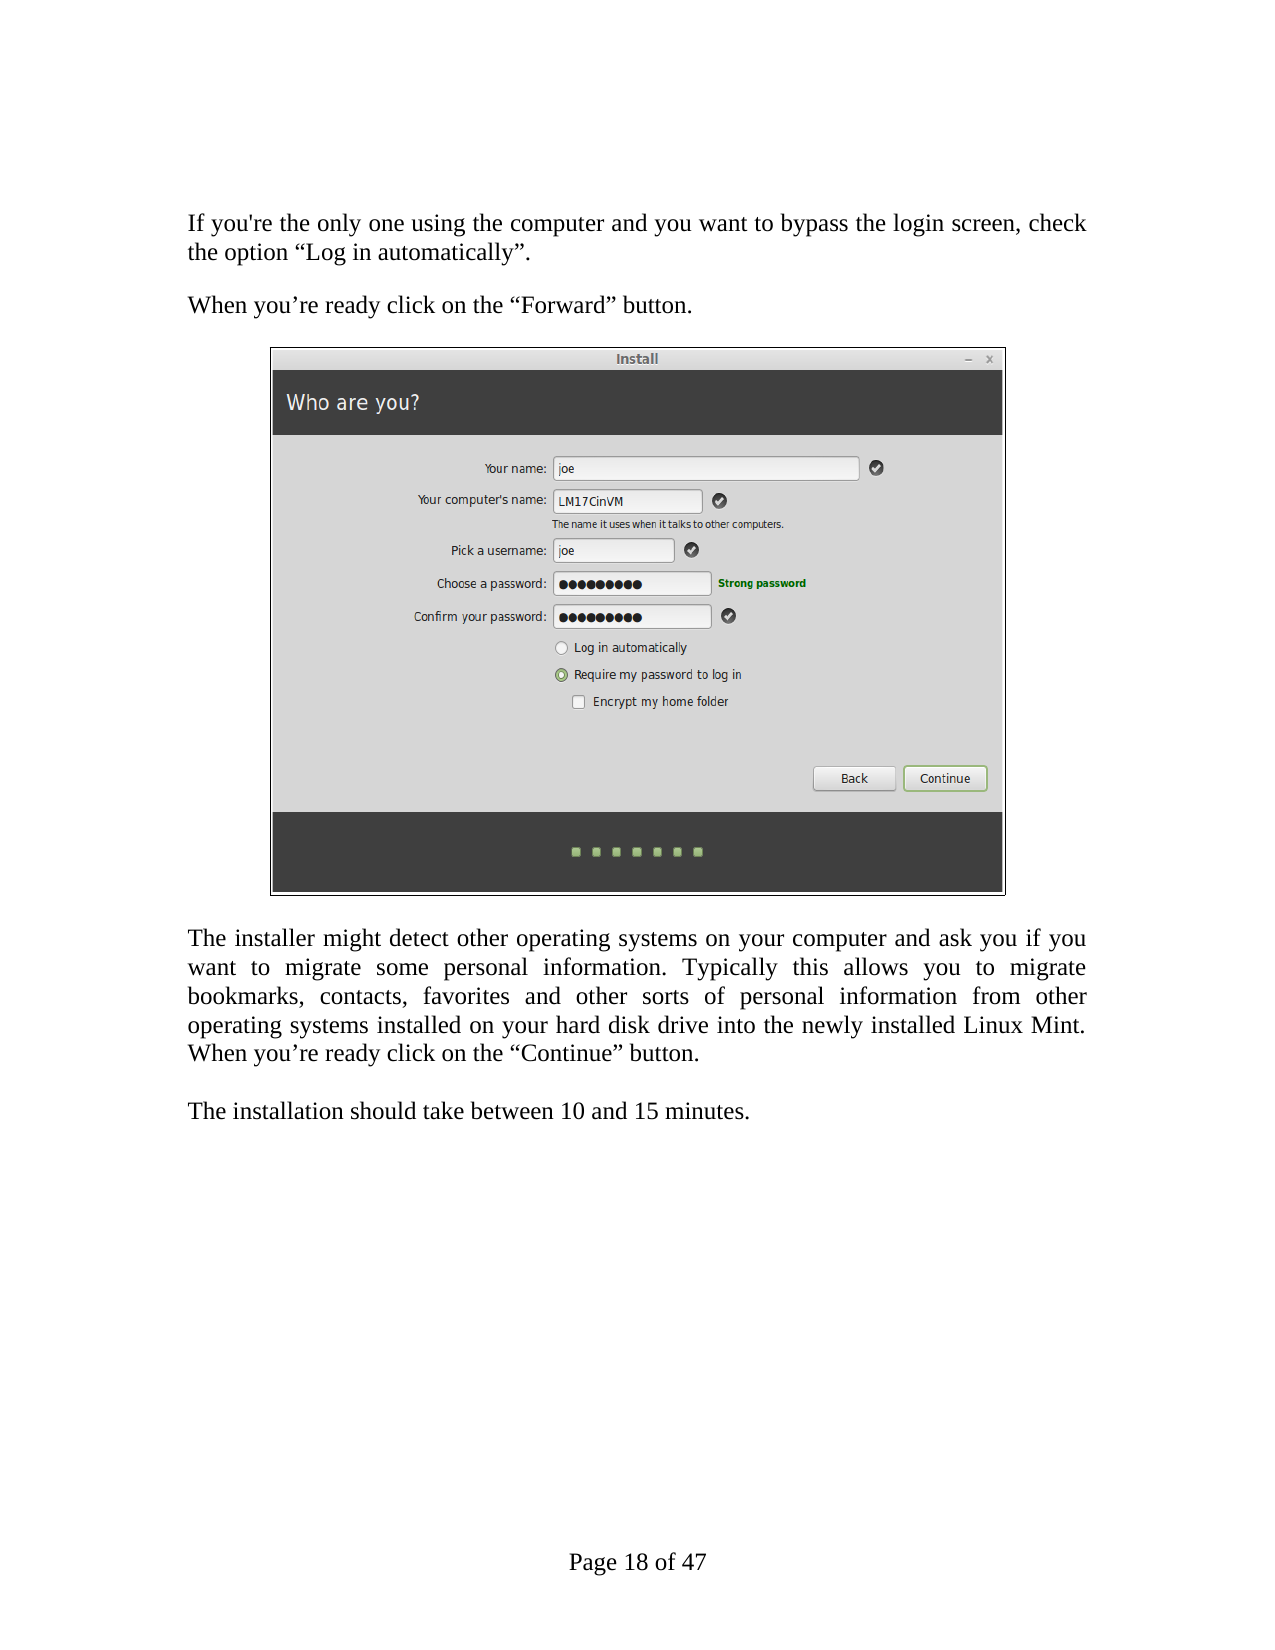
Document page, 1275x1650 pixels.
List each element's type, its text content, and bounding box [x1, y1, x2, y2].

picture [272, 350, 1003, 892]
text The installation should take between 10 and 15 minutes. [187, 1096, 1087, 1125]
text When you’re ready click on the “Forward” button. [187, 290, 1087, 318]
text The installer might detect other operating systems on your computer and ask you if you want to migrate some personal information. Typically this allows you to migrate bookmarks, contacts, favorites and other sorts of personal information from other operating systems installed on your hard disk drive into the newly installed Linux Mint. When you’re ready click on the “Continue” button. [187, 923, 1087, 1067]
text If you're the only one using the computer and you want to bypass the login screen, check the option “Log in automatically”. [187, 208, 1087, 266]
